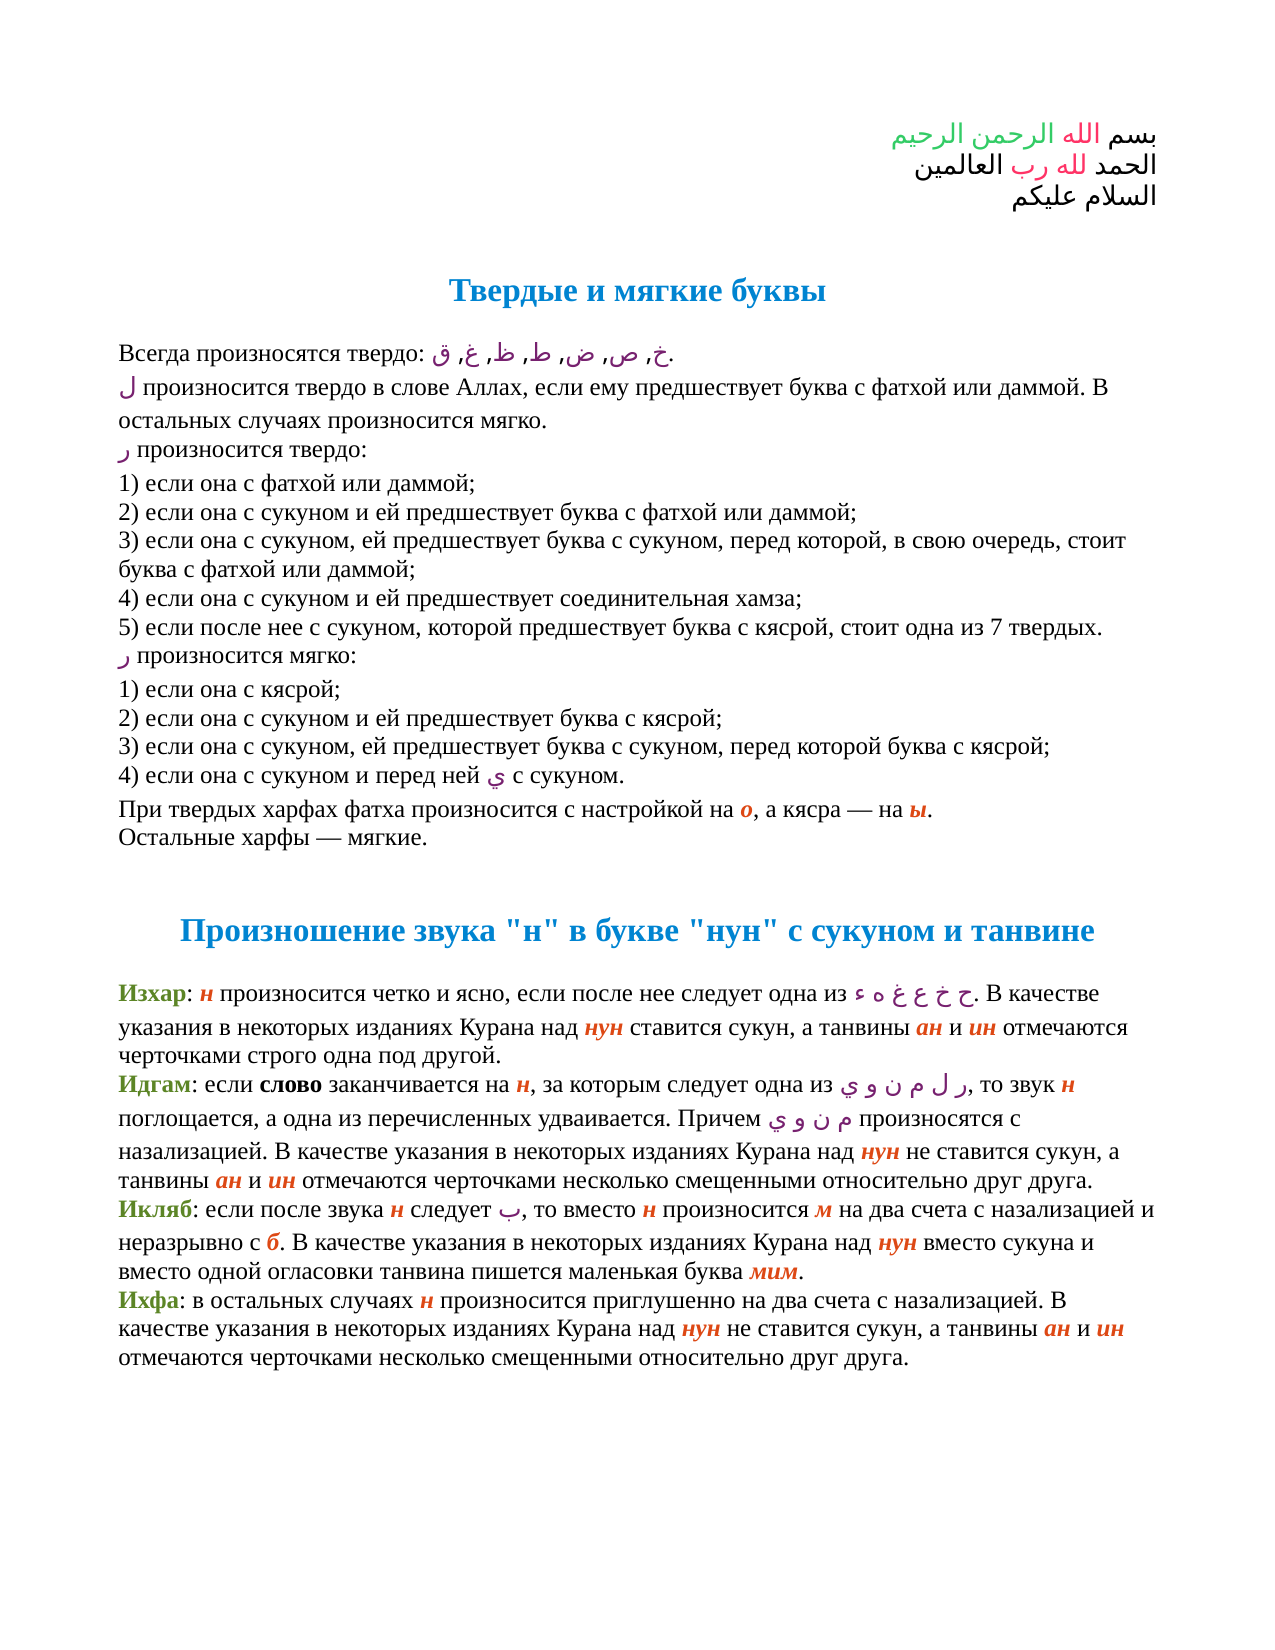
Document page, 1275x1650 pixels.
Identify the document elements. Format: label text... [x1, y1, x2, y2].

text الحمد لله رب العالمين [118, 149, 1157, 180]
text Ихфа: в остальных случаях н произносится приглушенно на два счета с назализацией. В качестве указания в некоторых изданиях Курана над нун не ставится сукун, а танвины ан и ин отмечаются черточками несколько смещенными относительно друг друга. [118, 1285, 1157, 1371]
text بسم الله الرحمن الرحيم [118, 118, 1157, 149]
text Идгам: если слово заканчивается на н, за которым следует одна из ر ل م ن و ي, то звук н поглощается, а одна из перечисленных удваивается. Причем م ن و ي произносятся с назализацией. В качестве указания в некоторых изданиях Курана над нун не ставится сукун, а танвины ан и ин отмечаются черточками несколько смещенными относительно друг друга. [118, 1069, 1157, 1194]
text 1) если она с кясрой; [118, 674, 1157, 703]
text 1) если она с фатхой или даммой; [118, 468, 1157, 497]
text При твердых харфах фатха произносится с настройкой на о, а кясра — на ы. [118, 794, 1157, 822]
text 4) если она с сукуном и ей предшествует соединительная хамза; [118, 583, 1157, 612]
subtitle Произношение звука "н" в букве "нун" с сукуном и танвине [118, 910, 1157, 948]
text 2) если она с сукуном и ей предшествует буква с кясрой; [118, 703, 1157, 731]
text Всегда произносятся твердо: خ, ص, ض, ط, ظ, غ, ق. [118, 338, 1157, 372]
text 3) если она с сукуном, ей предшествует буква с сукуном, перед которой буква с кясрой; [118, 731, 1157, 760]
text Остальные харфы — мягкие. [118, 822, 1157, 851]
text ل произносится твердо в слове Аллах, если ему предшествует буква с фатхой или даммой. В остальных случаях произносится мягко. [118, 372, 1157, 434]
text 2) если она с сукуном и ей предшествует буква с фатхой или даммой; [118, 497, 1157, 525]
text 5) если после нее с сукуном, которой предшествует буква с кясрой, стоит одна из 7 твердых. [118, 612, 1157, 640]
text 4) если она с сукуном и перед ней ي с сукуном. [118, 760, 1157, 794]
subtitle Твердые и мягкие буквы [118, 271, 1157, 309]
text السلام عليكم [118, 180, 1157, 212]
text ر произносится мягко: [118, 640, 1157, 674]
text ر произносится твердо: [118, 434, 1157, 468]
text Изхар: н произносится четко и ясно, если после нее следует одна из ح خ ع غ ه ء. В качестве указания в некоторых изданиях Курана над нун ставится сукун, а танвины ан и ин отмечаются черточками строго одна под другой. [118, 978, 1157, 1069]
text Икляб: если после звука н следует ب, то вместо н произносится м на два счета с назализацией и неразрывно с б. В качестве указания в некоторых изданиях Курана над нун вместо сукуна и вместо одной огласовки танвина пишется маленькая буква мим. [118, 1194, 1157, 1285]
text 3) если она с сукуном, ей предшествует буква с сукуном, перед которой, в свою очередь, стоит буква с фатхой или даммой; [118, 525, 1157, 583]
